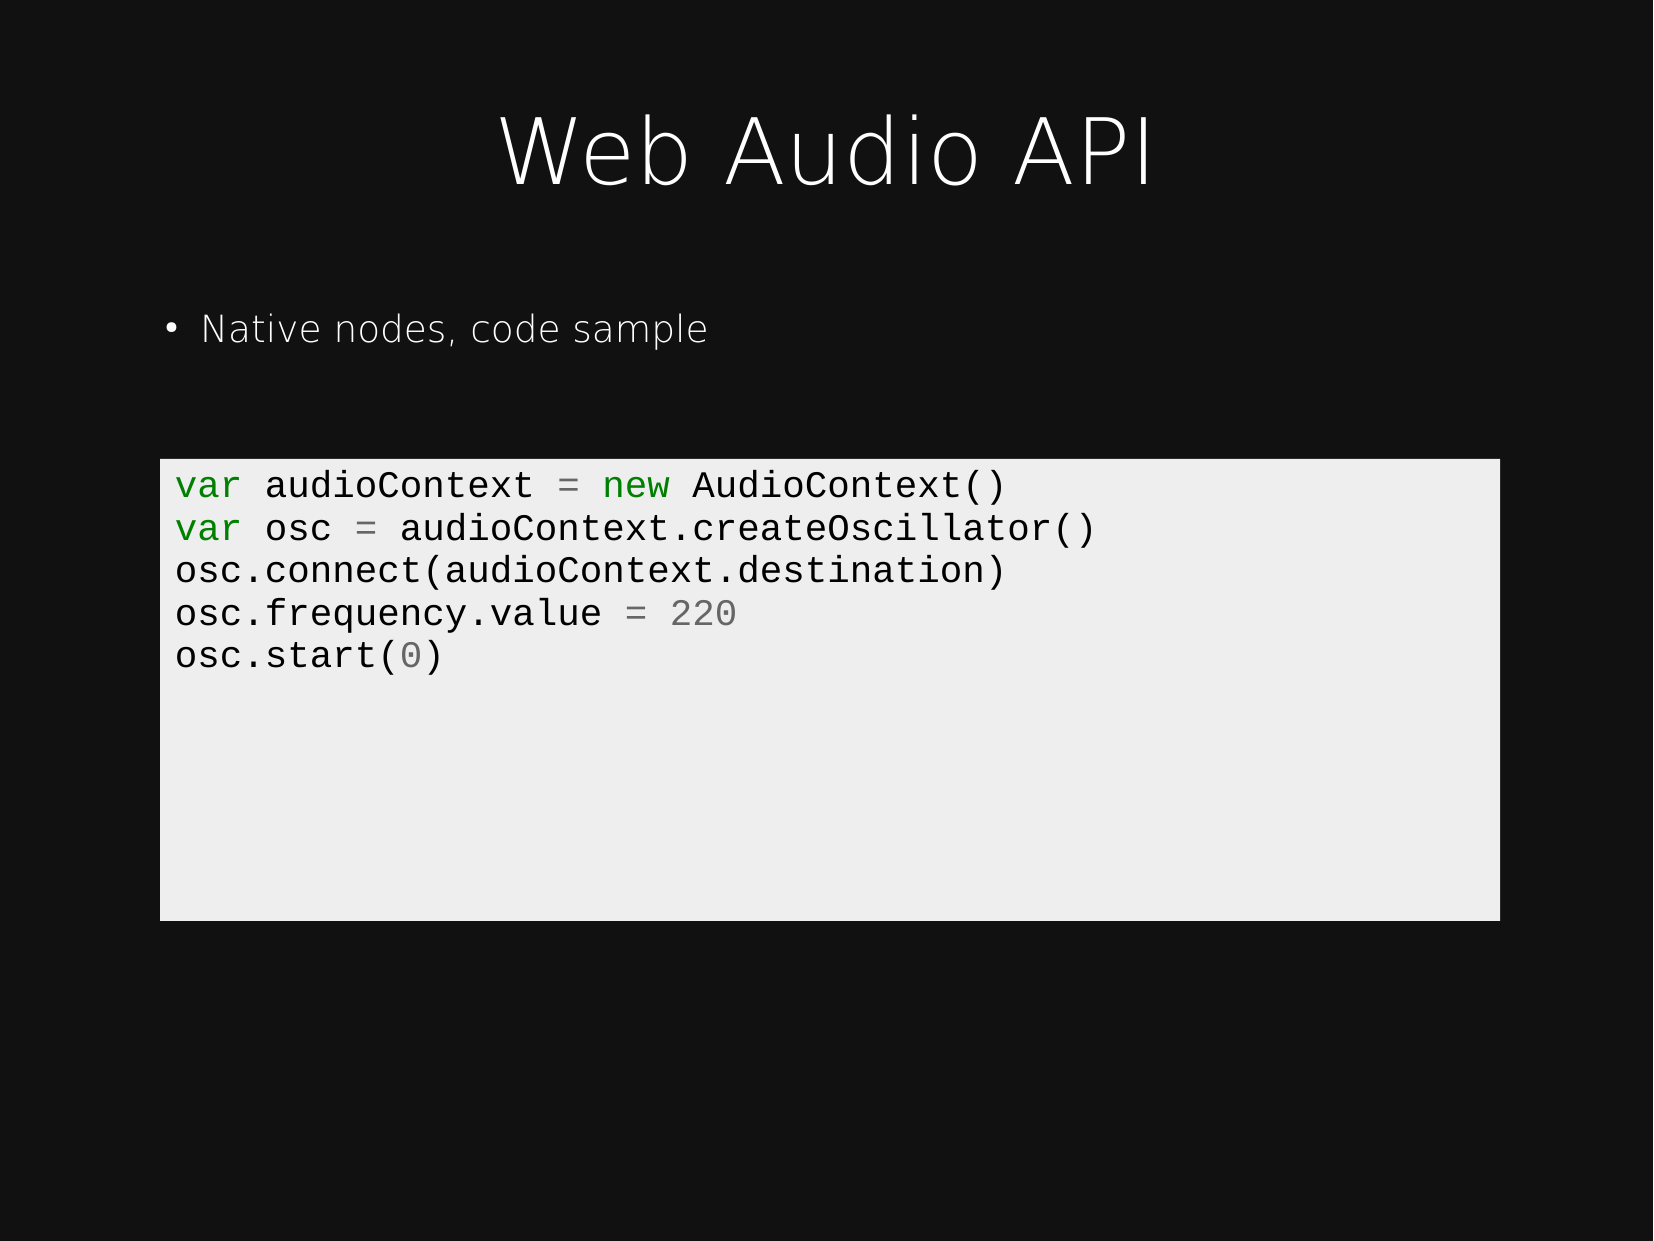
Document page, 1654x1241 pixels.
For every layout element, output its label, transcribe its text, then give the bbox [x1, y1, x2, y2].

title Web Audio API [82, 49, 1571, 257]
text_box Native nodes, code sample [150, 300, 1501, 402]
text_box var audioContext = new AudioContext() var osc = audioContext.createOscillator() osc.connect(audioContext.destination) osc.frequency.value = 220 osc.start(0) [160, 458, 1501, 921]
